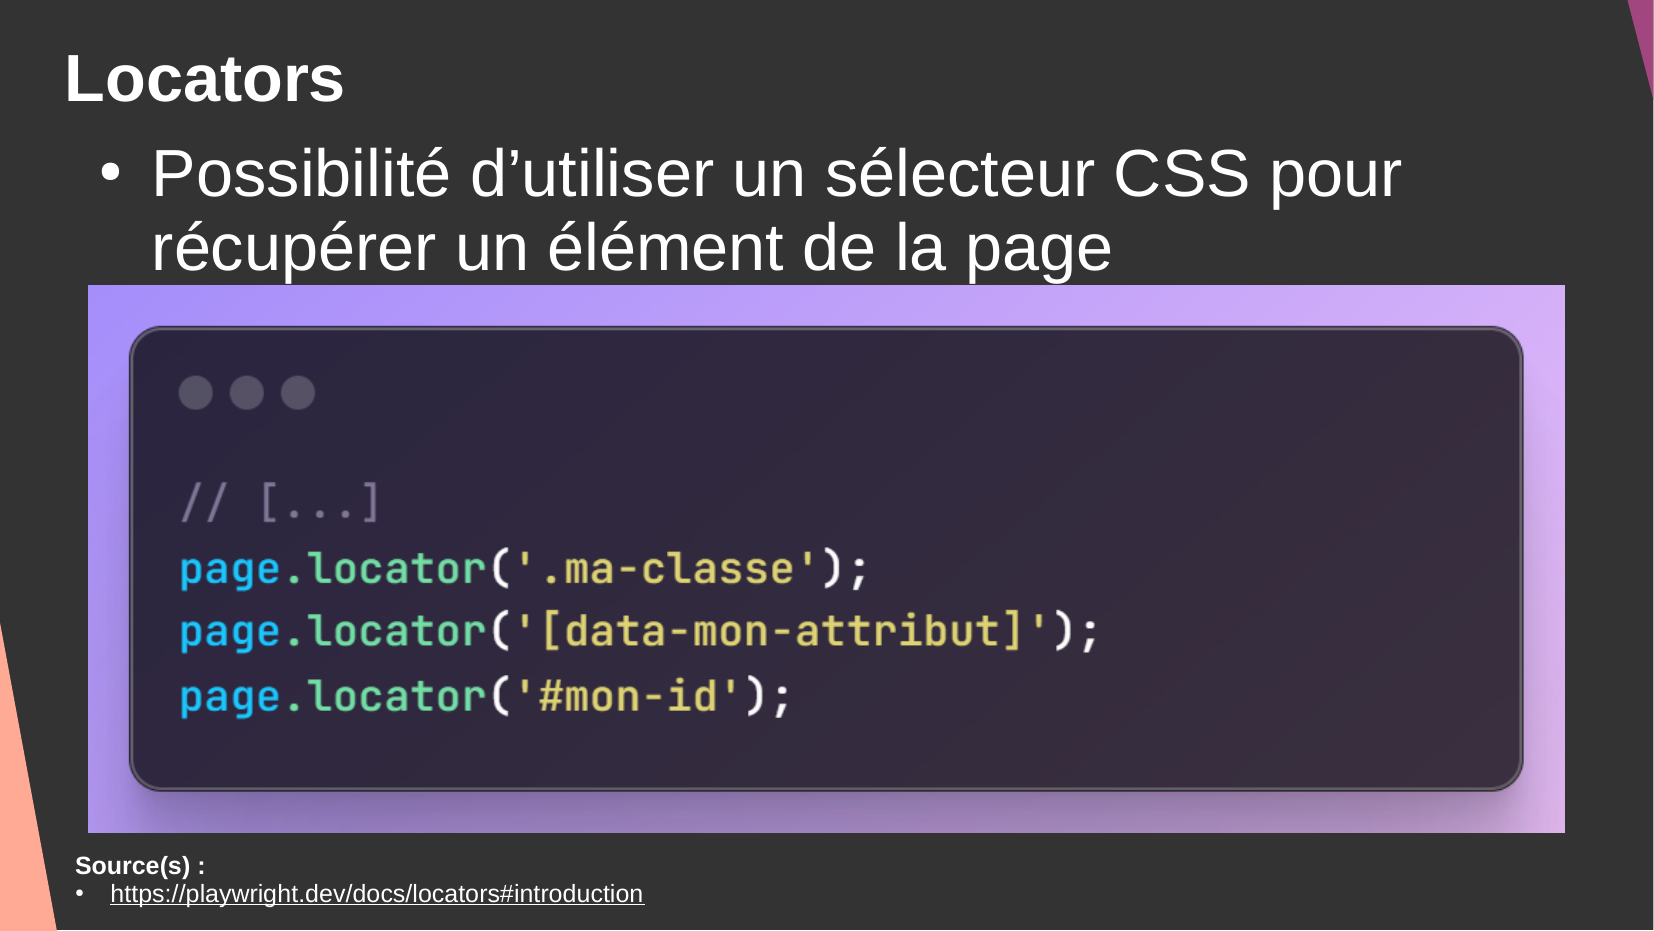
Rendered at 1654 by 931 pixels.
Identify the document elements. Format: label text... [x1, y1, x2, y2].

text_box [0, 622, 57, 931]
title Locators [64, 40, 1635, 116]
list Possibilité d’utiliser un sélecteur CSS pour récupérer un élément de la page [80, 135, 1620, 296]
picture [88, 285, 1565, 833]
text_box [1627, 0, 1654, 103]
text_box Source(s) : https://playwright.dev/docs/locators#introduction [60, 821, 1546, 916]
